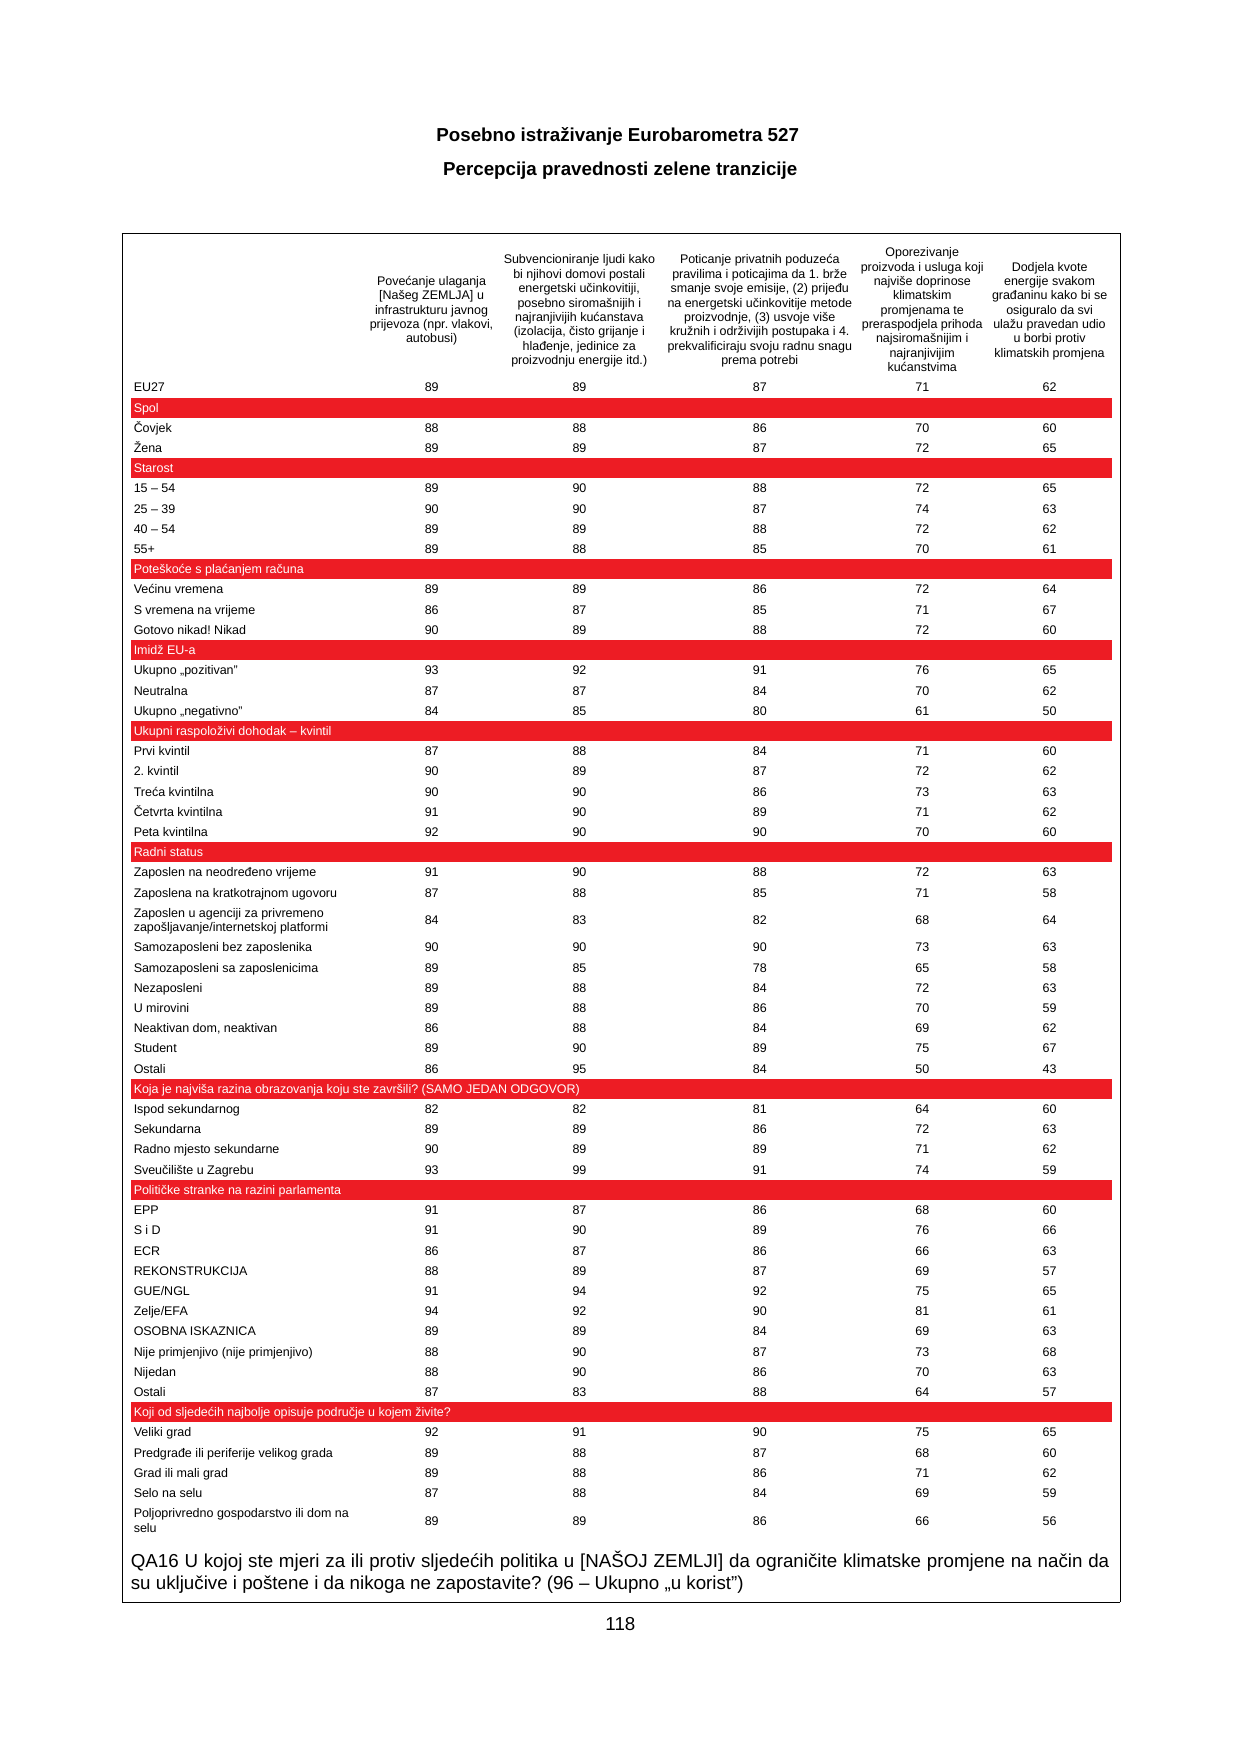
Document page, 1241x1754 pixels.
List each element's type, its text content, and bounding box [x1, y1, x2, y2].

table_cell 25 – 39 [131, 499, 367, 519]
table_cell 76 [857, 1220, 987, 1240]
table_cell [367, 398, 496, 418]
table_cell Gotovo nikad! Nikad [131, 620, 367, 640]
table_cell 90 [367, 499, 496, 519]
table_cell 89 [367, 539, 496, 559]
table_cell 91 [367, 862, 496, 882]
table_cell 66 [857, 1240, 987, 1261]
table_cell 59 [987, 998, 1112, 1018]
table_cell 90 [496, 781, 662, 802]
table_cell 84 [367, 903, 496, 937]
table_cell Selo na selu [131, 1483, 367, 1503]
table_cell 58 [987, 958, 1112, 978]
table_cell 86 [367, 1059, 496, 1079]
table_cell 89 [496, 1119, 662, 1139]
table_header [131, 242, 367, 377]
table_cell 89 [496, 1261, 662, 1281]
table_cell 71 [857, 802, 987, 822]
table_cell [367, 458, 496, 478]
table_cell 86 [367, 1018, 496, 1038]
table_cell 60 [987, 1099, 1112, 1119]
table_cell 65 [987, 478, 1112, 498]
table_cell 88 [496, 539, 662, 559]
table_cell 86 [662, 579, 857, 599]
table_cell Zaposlen na neodređeno vrijeme [131, 862, 367, 882]
table_header Poticanje privatnih poduzeća pravilima i poticajima da 1. brže smanje svoje emisije, (2) prijeđu na energetski učinkovitije metode proizvodnje, (3) usvoje više kružnih i održivijih postupaka i 4. prekvalificiraju svoju radnu snagu prema potrebi [662, 242, 857, 377]
table_cell 85 [662, 883, 857, 903]
table_cell 91 [662, 1160, 857, 1180]
table_cell OSOBNA ISKAZNICA [131, 1321, 367, 1341]
table_cell Sekundarna [131, 1119, 367, 1139]
table_cell U mirovini [131, 998, 367, 1018]
table_cell 88 [496, 741, 662, 761]
table_cell 74 [857, 499, 987, 519]
table_cell [662, 398, 857, 418]
table_cell 90 [496, 937, 662, 957]
table_header Oporezivanje proizvoda i usluga koji najviše doprinose klimatskim promjenama te preraspodjela prihoda najsiromašnijim i najranjivijim kućanstvima [857, 242, 987, 377]
table_cell 60 [987, 1200, 1112, 1220]
table_cell 89 [496, 519, 662, 539]
table_cell Koji od sljedećih najbolje opisuje područje u kojem živite? [131, 1402, 987, 1422]
table_cell Ostali [131, 1059, 367, 1079]
table_cell 64 [857, 1099, 987, 1119]
text QA16 U kojoj ste mjeri za ili protiv sljedećih politika u [NAŠOJ ZEMLJI] da ograničite klimatske promjene na način da su uključive i poštene i da nikoga ne zapostavite? (96 – Ukupno „u korist”) [131, 1550, 1111, 1593]
table_cell 90 [496, 802, 662, 822]
table_cell 67 [987, 600, 1112, 620]
table_cell 89 [367, 519, 496, 539]
table_cell 65 [857, 958, 987, 978]
table_cell ECR [131, 1240, 367, 1261]
table_cell 88 [367, 1362, 496, 1382]
table_cell Većinu vremena [131, 579, 367, 599]
table_cell 72 [857, 579, 987, 599]
table_cell 75 [857, 1422, 987, 1442]
table_cell 71 [857, 1139, 987, 1159]
table_cell 71 [857, 741, 987, 761]
table_cell 87 [496, 1200, 662, 1220]
table_cell 90 [367, 781, 496, 802]
table_cell 62 [987, 1139, 1112, 1159]
table_cell 81 [662, 1099, 857, 1119]
table_cell 64 [857, 1382, 987, 1402]
table_cell 88 [496, 883, 662, 903]
table_cell 72 [857, 620, 987, 640]
table_header Povećanje ulaganja [Našeg ZEMLJA] u infrastrukturu javnog prijevoza (npr. vlakovi, autobusi) [367, 242, 496, 377]
table_cell Peta kvintilna [131, 822, 367, 842]
table_cell 90 [496, 862, 662, 882]
table_cell 89 [367, 1321, 496, 1341]
table_cell 84 [662, 1483, 857, 1503]
table_cell [857, 398, 987, 418]
table_header Subvencioniranje ljudi kako bi njihovi domovi postali energetski učinkovitiji, posebno siromašnijih i najranjivijih kućanstava (izolacija, čisto grijanje i hlađenje, jedinice za proizvodnju energije itd.) [496, 242, 662, 377]
table_cell 87 [496, 600, 662, 620]
table_cell S vremena na vrijeme [131, 600, 367, 620]
table_cell 59 [987, 1160, 1112, 1180]
table_cell 85 [662, 539, 857, 559]
table_cell 73 [857, 1341, 987, 1362]
table_cell 86 [662, 1503, 857, 1538]
table_cell 72 [857, 519, 987, 539]
table_cell 87 [496, 1240, 662, 1261]
table_cell 69 [857, 1321, 987, 1341]
table_cell 88 [496, 1463, 662, 1483]
table_cell 88 [367, 1341, 496, 1362]
table_cell 88 [496, 978, 662, 998]
table_cell 87 [367, 680, 496, 701]
table_cell 85 [662, 600, 857, 620]
table_cell 43 [987, 1059, 1112, 1079]
table_cell 86 [662, 1362, 857, 1382]
table_cell 63 [987, 1362, 1112, 1382]
table_cell 60 [987, 822, 1112, 842]
table_cell 88 [496, 418, 662, 438]
table_cell 71 [857, 1463, 987, 1483]
table_cell Spol [131, 398, 367, 418]
table_cell 88 [662, 519, 857, 539]
table_header Dodjela kvote energije svakom građaninu kako bi se osiguralo da svi ulažu pravedan udio u borbi protiv klimatskih promjena [987, 242, 1112, 377]
table_cell Političke stranke na razini parlamenta [131, 1180, 1112, 1200]
table_cell 72 [857, 438, 987, 458]
table_cell S i D [131, 1220, 367, 1240]
table_cell Nezaposleni [131, 978, 367, 998]
table_cell Radno mjesto sekundarne [131, 1139, 367, 1159]
table_cell 90 [496, 499, 662, 519]
table_cell 90 [662, 1422, 857, 1442]
table_cell 99 [496, 1160, 662, 1180]
table_cell 67 [987, 1038, 1112, 1058]
table_cell 89 [367, 438, 496, 458]
table_cell 88 [662, 862, 857, 882]
table_cell Starost [131, 458, 367, 478]
table_cell 89 [367, 1038, 496, 1058]
table_cell Predgrađe ili periferije velikog grada [131, 1443, 367, 1463]
table_cell 84 [367, 701, 496, 721]
table_cell 65 [987, 1281, 1112, 1301]
table_cell EU27 [131, 377, 367, 397]
table_cell [857, 458, 987, 478]
table_cell 90 [496, 478, 662, 498]
table_cell 72 [857, 1119, 987, 1139]
table_cell 68 [857, 903, 987, 937]
table_cell 72 [857, 862, 987, 882]
table_cell Neutralna [131, 680, 367, 701]
table_cell [987, 398, 1112, 418]
table_cell [987, 1402, 1112, 1422]
table_cell 88 [662, 478, 857, 498]
table_cell 88 [367, 418, 496, 438]
table_cell 86 [662, 1240, 857, 1261]
table_cell 90 [496, 1038, 662, 1058]
table_cell 69 [857, 1483, 987, 1503]
table_cell 87 [662, 377, 857, 397]
table_cell 91 [367, 1220, 496, 1240]
table_cell Četvrta kvintilna [131, 802, 367, 822]
table_cell 62 [987, 519, 1112, 539]
table_cell 85 [496, 958, 662, 978]
table_cell 65 [987, 438, 1112, 458]
table_cell 86 [662, 1119, 857, 1139]
table_cell 89 [662, 1220, 857, 1240]
table_cell 60 [987, 1443, 1112, 1463]
table_cell 63 [987, 1321, 1112, 1341]
table_cell 68 [857, 1443, 987, 1463]
table_cell 92 [367, 1422, 496, 1442]
table_cell 63 [987, 862, 1112, 882]
table_cell 62 [987, 802, 1112, 822]
table_cell 2. kvintil [131, 761, 367, 781]
table_cell 69 [857, 1261, 987, 1281]
table_cell 63 [987, 937, 1112, 957]
table_cell GUE/NGL [131, 1281, 367, 1301]
table_cell Radni status [131, 842, 987, 862]
table_cell 89 [496, 377, 662, 397]
table_cell 66 [987, 1220, 1112, 1240]
table_cell 63 [987, 1119, 1112, 1139]
table_cell 88 [496, 1018, 662, 1038]
table_cell 93 [367, 660, 496, 680]
table_cell 84 [662, 1321, 857, 1341]
table_cell 90 [367, 620, 496, 640]
table_cell 87 [662, 1261, 857, 1281]
table_cell [987, 458, 1112, 478]
table_cell Imidž EU-a [131, 640, 1112, 660]
table_cell 90 [662, 822, 857, 842]
table_cell 50 [987, 701, 1112, 721]
table_cell Nije primjenjivo (nije primjenjivo) [131, 1341, 367, 1362]
table_cell 56 [987, 1503, 1112, 1538]
table_cell 59 [987, 1483, 1112, 1503]
table_cell 70 [857, 680, 987, 701]
table_cell Samozaposleni sa zaposlenicima [131, 958, 367, 978]
table_cell 60 [987, 418, 1112, 438]
table_cell 89 [662, 1139, 857, 1159]
table_cell 89 [496, 579, 662, 599]
table_cell 74 [857, 1160, 987, 1180]
table_cell 62 [987, 377, 1112, 397]
table_cell REKONSTRUKCIJA [131, 1261, 367, 1281]
table_cell 66 [857, 1503, 987, 1538]
table_cell 84 [662, 978, 857, 998]
table_cell 86 [662, 1200, 857, 1220]
table_cell EPP [131, 1200, 367, 1220]
table_cell 89 [662, 1038, 857, 1058]
table_cell Poteškoće s plaćanjem računa [131, 559, 1112, 579]
table_cell [987, 842, 1112, 862]
table_cell 73 [857, 937, 987, 957]
table_cell 57 [987, 1261, 1112, 1281]
table_cell 89 [496, 1139, 662, 1159]
table_cell 62 [987, 1463, 1112, 1483]
table_cell Zelje/EFA [131, 1301, 367, 1321]
table_cell 84 [662, 680, 857, 701]
table_cell 85 [496, 701, 662, 721]
table_cell 82 [662, 903, 857, 937]
table_cell 90 [367, 937, 496, 957]
table_cell 88 [496, 998, 662, 1018]
table_cell Sveučilište u Zagrebu [131, 1160, 367, 1180]
table_cell 89 [496, 438, 662, 458]
table_cell 82 [496, 1099, 662, 1119]
table_cell 71 [857, 883, 987, 903]
table_cell 93 [367, 1160, 496, 1180]
table_cell 72 [857, 978, 987, 998]
table_cell 70 [857, 822, 987, 842]
table_cell 90 [496, 822, 662, 842]
table_cell 87 [496, 680, 662, 701]
table_cell 80 [662, 701, 857, 721]
table_cell 90 [367, 1139, 496, 1159]
table_cell 89 [662, 802, 857, 822]
table_cell 73 [857, 781, 987, 802]
table_cell Žena [131, 438, 367, 458]
table_cell 91 [367, 1281, 496, 1301]
table_cell 87 [367, 1483, 496, 1503]
table_cell 87 [662, 499, 857, 519]
table_cell Ostali [131, 1382, 367, 1402]
table_cell 60 [987, 741, 1112, 761]
table_cell 89 [496, 620, 662, 640]
table_cell 89 [367, 377, 496, 397]
table_cell 87 [367, 1382, 496, 1402]
table_cell 87 [662, 1443, 857, 1463]
table_cell 50 [857, 1059, 987, 1079]
table_cell 89 [367, 579, 496, 599]
table_cell 86 [367, 1240, 496, 1261]
table_cell 94 [367, 1301, 496, 1321]
table_cell Veliki grad [131, 1422, 367, 1442]
table_cell Nijedan [131, 1362, 367, 1382]
table_cell 91 [367, 1200, 496, 1220]
table_cell 58 [987, 883, 1112, 903]
table_cell 88 [496, 1483, 662, 1503]
table_cell 89 [496, 1321, 662, 1341]
table_cell 91 [496, 1422, 662, 1442]
table_cell 92 [367, 822, 496, 842]
table_cell 57 [987, 1382, 1112, 1402]
table_cell 72 [857, 761, 987, 781]
table_cell 88 [496, 1443, 662, 1463]
table_cell 94 [496, 1281, 662, 1301]
table_cell 65 [987, 1422, 1112, 1442]
table_cell 63 [987, 1240, 1112, 1261]
table_cell 90 [496, 1341, 662, 1362]
table_cell 70 [857, 539, 987, 559]
table_cell 60 [987, 620, 1112, 640]
table_cell 63 [987, 781, 1112, 802]
table_cell 87 [367, 883, 496, 903]
table_cell Poljoprivredno gospodarstvo ili dom na selu [131, 1503, 367, 1538]
table_cell 82 [367, 1099, 496, 1119]
table_cell 87 [662, 1341, 857, 1362]
table_cell [662, 458, 857, 478]
table_cell 86 [662, 781, 857, 802]
table_cell Zaposlen u agenciji za privremeno zapošljavanje/internetskoj platformi [131, 903, 367, 937]
table_cell 55+ [131, 539, 367, 559]
table_cell Koja je najviša razina obrazovanja koju ste završili? (SAMO JEDAN ODGOVOR) [131, 1079, 1112, 1099]
table_cell 89 [367, 1463, 496, 1483]
table_cell 86 [662, 998, 857, 1018]
table_cell 61 [987, 1301, 1112, 1321]
table_cell 86 [662, 418, 857, 438]
table_cell 89 [496, 1503, 662, 1538]
table_cell 65 [987, 660, 1112, 680]
table_cell Ukupno „pozitivan” [131, 660, 367, 680]
table_cell 89 [367, 1503, 496, 1538]
table_cell 68 [857, 1200, 987, 1220]
table_cell 89 [367, 978, 496, 998]
table_cell 87 [662, 438, 857, 458]
table_cell Ukupni raspoloživi dohodak – kvintil [131, 721, 1112, 741]
table_cell Samozaposleni bez zaposlenika [131, 937, 367, 957]
table_cell 75 [857, 1281, 987, 1301]
table_cell 91 [662, 660, 857, 680]
table_cell 70 [857, 1362, 987, 1382]
table_cell 63 [987, 499, 1112, 519]
table_cell 87 [662, 761, 857, 781]
table_cell 61 [987, 539, 1112, 559]
table_cell 68 [987, 1341, 1112, 1362]
table_cell 92 [662, 1281, 857, 1301]
table_cell 70 [857, 998, 987, 1018]
table_cell 86 [662, 1463, 857, 1483]
table_cell 84 [662, 1059, 857, 1079]
table_cell 71 [857, 600, 987, 620]
table_cell 75 [857, 1038, 987, 1058]
table_cell 69 [857, 1018, 987, 1038]
table_cell 88 [662, 620, 857, 640]
table_cell Zaposlena na kratkotrajnom ugovoru [131, 883, 367, 903]
table_cell 83 [496, 1382, 662, 1402]
table_cell 91 [367, 802, 496, 822]
table_cell 89 [367, 1119, 496, 1139]
table_cell 90 [367, 761, 496, 781]
table_cell 62 [987, 1018, 1112, 1038]
table_cell 64 [987, 579, 1112, 599]
table_cell [496, 398, 662, 418]
table_cell 89 [496, 761, 662, 781]
table_cell 90 [496, 1220, 662, 1240]
table_cell Treća kvintilna [131, 781, 367, 802]
table_cell 92 [496, 660, 662, 680]
table_cell 72 [857, 478, 987, 498]
table_cell 62 [987, 680, 1112, 701]
table_cell 90 [662, 937, 857, 957]
table_cell Neaktivan dom, neaktivan [131, 1018, 367, 1038]
table_cell 89 [367, 958, 496, 978]
table_cell 61 [857, 701, 987, 721]
table_cell Ispod sekundarnog [131, 1099, 367, 1119]
table_cell 87 [367, 741, 496, 761]
table_cell 89 [367, 998, 496, 1018]
table_cell 40 – 54 [131, 519, 367, 539]
table_cell 84 [662, 1018, 857, 1038]
table_cell Student [131, 1038, 367, 1058]
table_cell 83 [496, 903, 662, 937]
table_cell 15 – 54 [131, 478, 367, 498]
table_cell 86 [367, 600, 496, 620]
table_cell 71 [857, 377, 987, 397]
table_cell 64 [987, 903, 1112, 937]
table_cell 88 [367, 1261, 496, 1281]
table_cell 70 [857, 418, 987, 438]
table_cell 62 [987, 761, 1112, 781]
table_cell 89 [367, 478, 496, 498]
table_cell 78 [662, 958, 857, 978]
table_cell Prvi kvintil [131, 741, 367, 761]
table_cell 95 [496, 1059, 662, 1079]
table_cell Grad ili mali grad [131, 1463, 367, 1483]
table_cell Čovjek [131, 418, 367, 438]
table_cell 89 [367, 1443, 496, 1463]
table_cell Ukupno „negativno” [131, 701, 367, 721]
table_cell 81 [857, 1301, 987, 1321]
table_cell 63 [987, 978, 1112, 998]
table_cell 92 [496, 1301, 662, 1321]
table_cell 76 [857, 660, 987, 680]
table_cell [496, 458, 662, 478]
table_cell 90 [662, 1301, 857, 1321]
table_cell 84 [662, 741, 857, 761]
table_cell 90 [496, 1362, 662, 1382]
table_cell 88 [662, 1382, 857, 1402]
